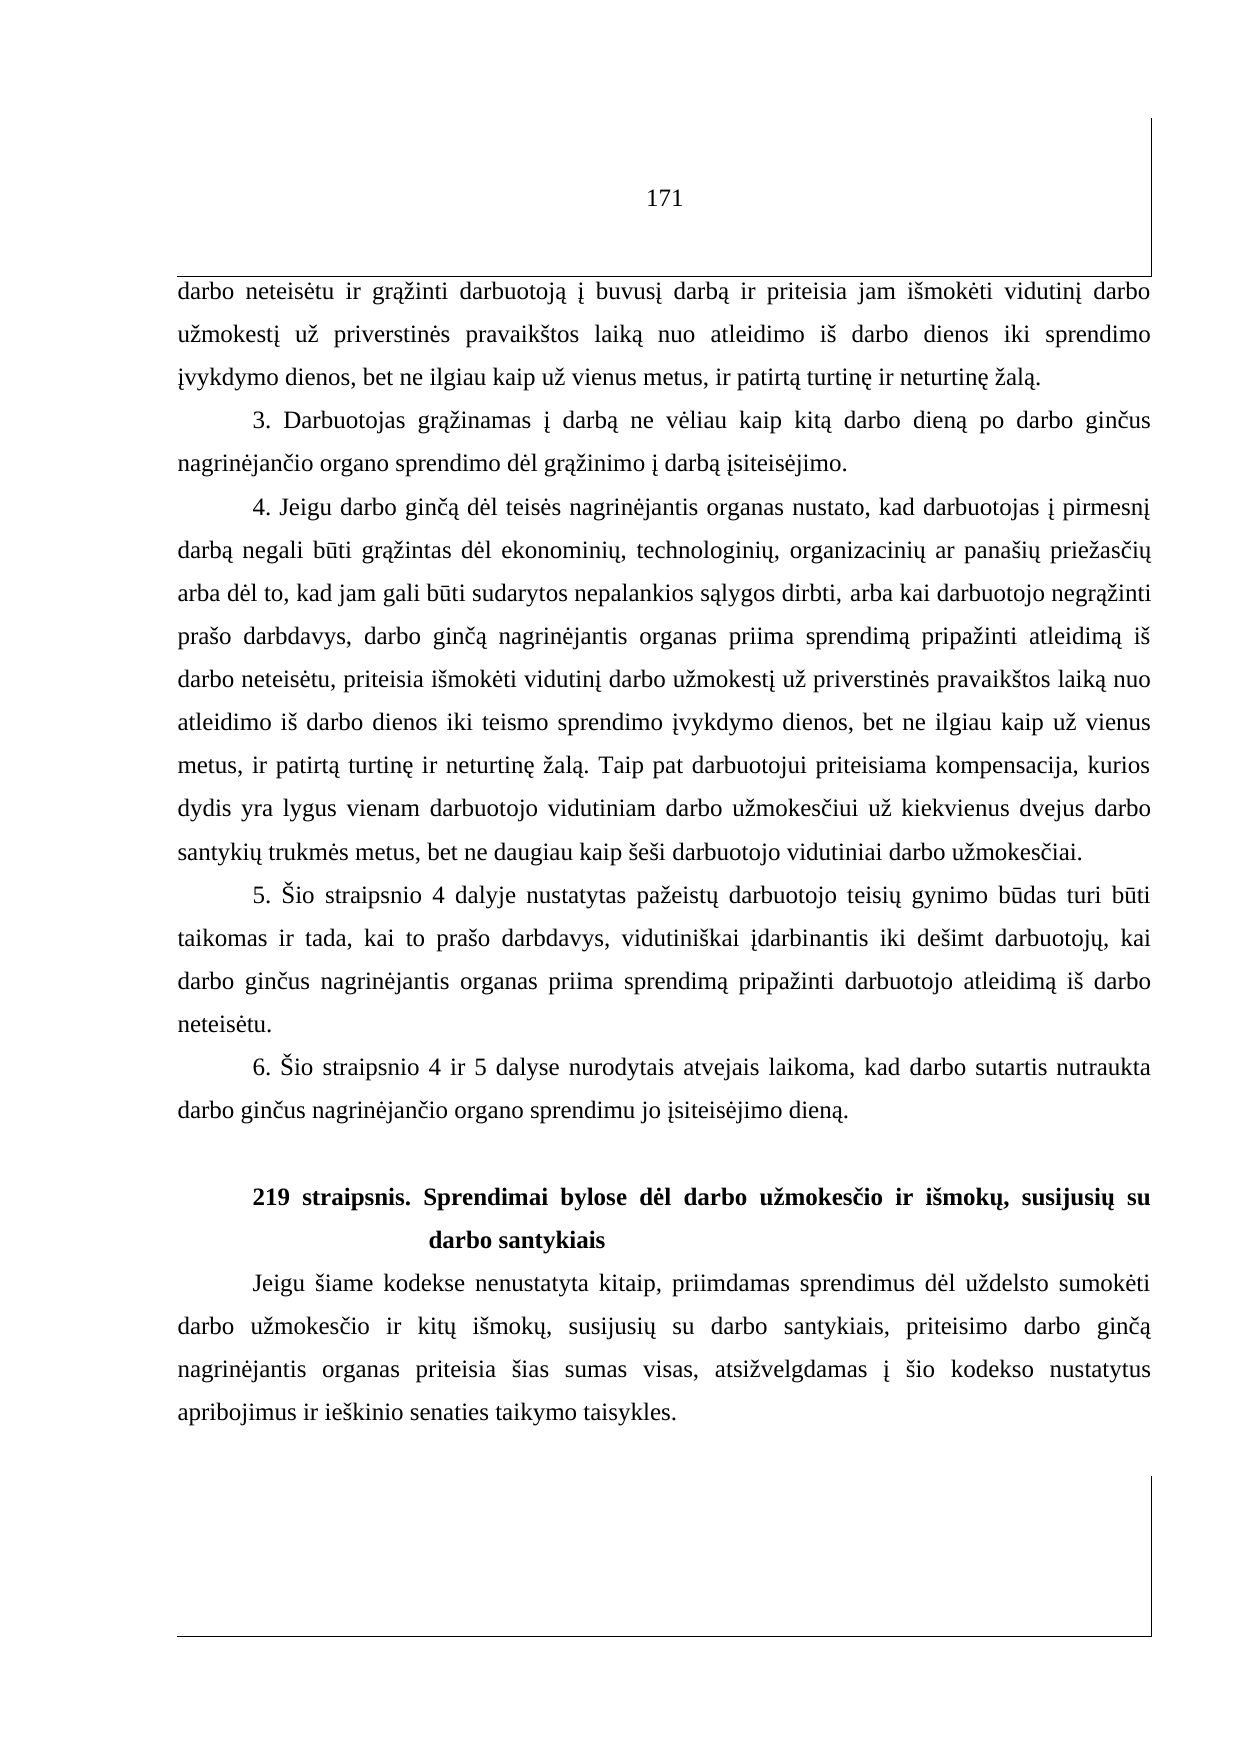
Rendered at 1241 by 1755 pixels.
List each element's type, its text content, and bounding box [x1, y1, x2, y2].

text 3. Darbuotojas grąžinamas į darbą ne vėliau kaip kitą darbo dieną po darbo ginčus nagrinėjančio organo sprendimo dėl grąžinimo į darbą įsiteisėjimo. [177, 405, 1152, 477]
text 4. Jeigu darbo ginčą dėl teisės nagrinėjantis organas nustato, kad darbuotojas į pirmesnį darbą negali būti grąžintas dėl ekonominių, technologinių, organizacinių ar panašių priežasčių arba dėl to, kad jam gali būti sudarytos nepalankios sąlygos dirbti, arba kai darbuotojo negrąžinti prašo darbdavys, darbo ginčą nagrinėjantis organas priima sprendimą pripažinti atleidimą iš darbo neteisėtu, priteisia išmokėti vidutinį darbo užmokestį už priverstinės pravaikštos laiką nuo atleidimo iš darbo dienos iki teismo sprendimo įvykdymo dienos, bet ne ilgiau kaip už vienus metus, ir patirtą turtinę ir neturtinę žalą. Taip pat darbuotojui priteisiama kompensacija, kurios dydis yra lygus vienam darbuotojo vidutiniam darbo užmokesčiui už kiekvienus dvejus darbo santykių trukmės metus, bet ne daugiau kaip šeši darbuotojo vidutiniai darbo užmokesčiai. [177, 492, 1152, 865]
text 6. Šio straipsnio 4 ir 5 dalyse nurodytais atvejais laikoma, kad darbo sutartis nutraukta darbo ginčus nagrinėjančio organo sprendimu jo įsiteisėjimo dieną. [177, 1052, 1152, 1124]
text 5. Šio straipsnio 4 dalyje nustatytas pažeistų darbuotojo teisių gynimo būdas turi būti taikomas ir tada, kai to prašo darbdavys, vidutiniškai įdarbinantis iki dešimt darbuotojų, kai darbo ginčus nagrinėjantis organas priima sprendimą pripažinti darbuotojo atleidimą iš darbo neteisėtu. [177, 880, 1152, 1038]
text Jeigu šiame kodekse nenustatyta kitaip, priimdamas sprendimus dėl uždelsto sumokėti darbo užmokesčio ir kitų išmokų, susijusių su darbo santykiais, priteisimo darbo ginčą nagrinėjantis organas priteisia šias sumas visas, atsižvelgdamas į šio kodekso nustatytus apribojimus ir ieškinio senaties taikymo taisykles. [177, 1268, 1152, 1426]
subtitle 219 straipsnis. Sprendimai bylose dėl darbo užmokesčio ir išmokų, susijusių su darbo santykiais [252, 1182, 1152, 1253]
text darbo neteisėtu ir grąžinti darbuotoją į buvusį darbą ir priteisia jam išmokėti vidutinį darbo užmokestį už priverstinės pravaikštos laiką nuo atleidimo iš darbo dienos iki sprendimo įvykdymo dienos, bet ne ilgiau kaip už vienus metus, ir patirtą turtinę ir neturtinę žalą. [177, 276, 1152, 391]
